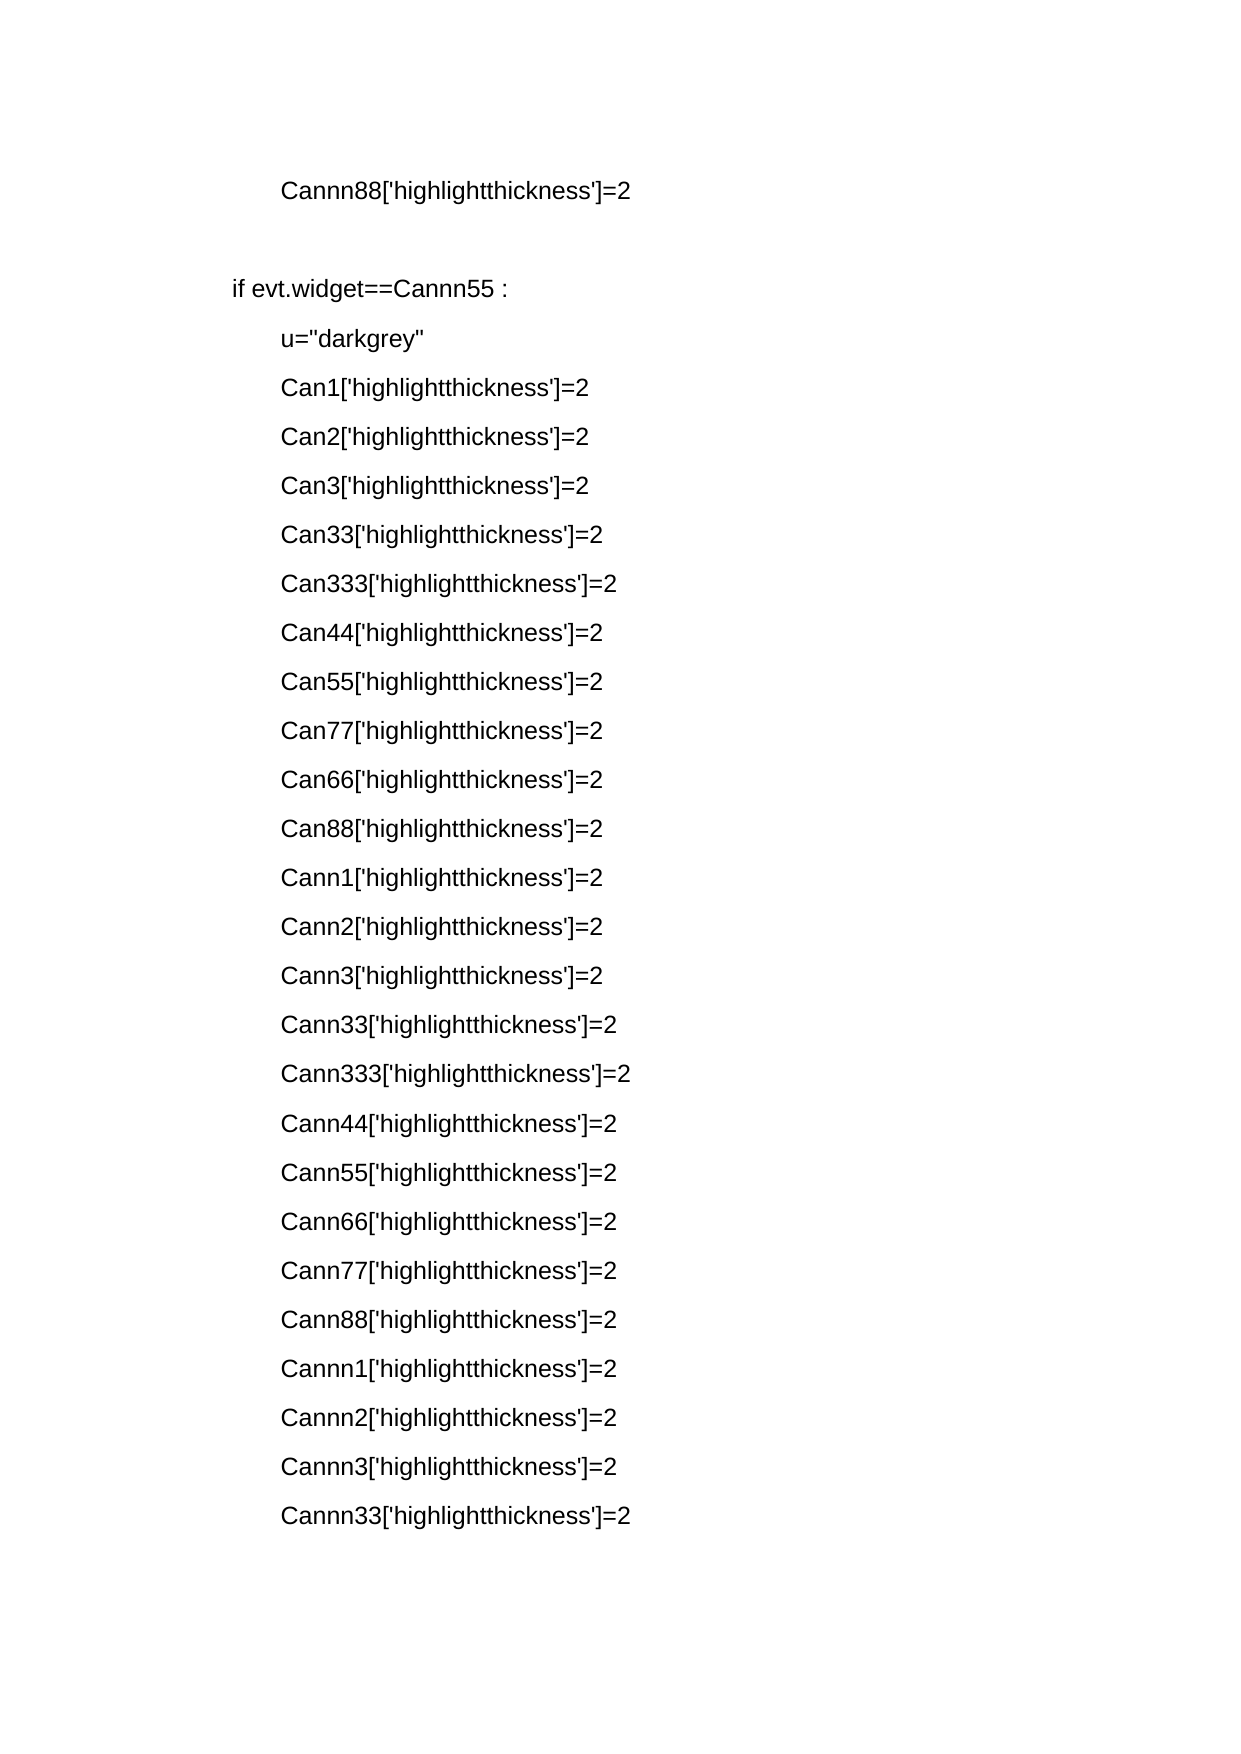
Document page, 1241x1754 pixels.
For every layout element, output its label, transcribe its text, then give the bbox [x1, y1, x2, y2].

text Can3['highlightthickness']=2 [118, 471, 1122, 499]
text Can2['highlightthickness']=2 [118, 422, 1122, 450]
text Can66['highlightthickness']=2 [118, 765, 1122, 794]
text Cann3['highlightthickness']=2 [118, 961, 1122, 990]
text Can333['highlightthickness']=2 [118, 569, 1122, 598]
text Cann66['highlightthickness']=2 [118, 1207, 1122, 1235]
text Cannn33['highlightthickness']=2 [118, 1501, 1122, 1530]
text u="darkgrey" [118, 323, 1122, 352]
text Cann77['highlightthickness']=2 [118, 1256, 1122, 1284]
text Cann333['highlightthickness']=2 [118, 1059, 1122, 1088]
text Can1['highlightthickness']=2 [118, 373, 1122, 401]
text Cann33['highlightthickness']=2 [118, 1010, 1122, 1039]
text Cann55['highlightthickness']=2 [118, 1158, 1122, 1186]
text Cannn2['highlightthickness']=2 [118, 1403, 1122, 1432]
text Can55['highlightthickness']=2 [118, 667, 1122, 696]
text Cann1['highlightthickness']=2 [118, 863, 1122, 892]
text Can77['highlightthickness']=2 [118, 716, 1122, 745]
text Can88['highlightthickness']=2 [118, 814, 1122, 843]
text Cannn1['highlightthickness']=2 [118, 1354, 1122, 1383]
text Cann88['highlightthickness']=2 [118, 1305, 1122, 1333]
text Cann2['highlightthickness']=2 [118, 912, 1122, 941]
text Cann44['highlightthickness']=2 [118, 1108, 1122, 1137]
text Can44['highlightthickness']=2 [118, 618, 1122, 647]
text Cannn88['highlightthickness']=2 [118, 176, 1122, 205]
text Can33['highlightthickness']=2 [118, 520, 1122, 548]
text Cannn3['highlightthickness']=2 [118, 1452, 1122, 1481]
text if evt.widget==Cannn55 : [118, 274, 1122, 303]
